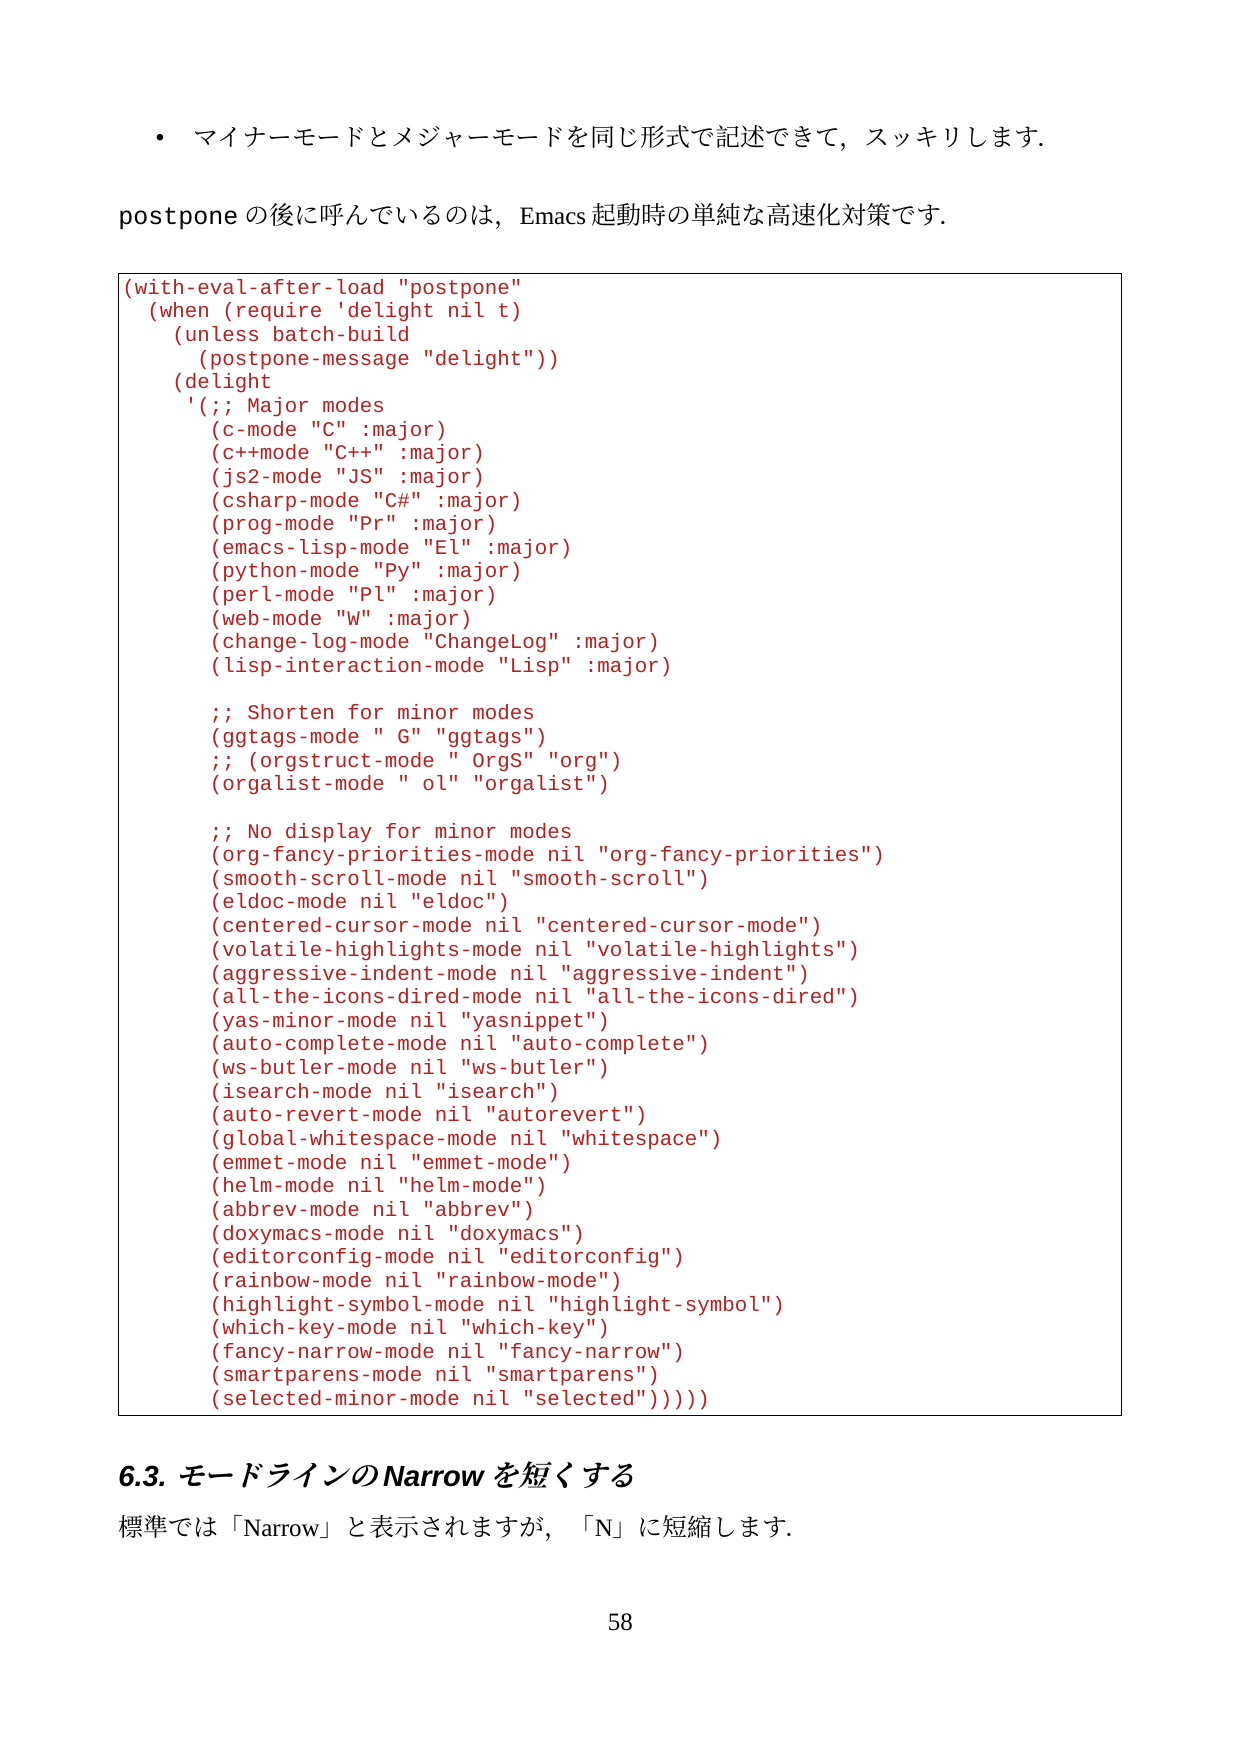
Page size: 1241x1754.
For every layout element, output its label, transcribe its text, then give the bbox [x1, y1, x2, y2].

text (unless batch-build [119, 320, 1121, 344]
text (ggtags-mode " G" "ggtags") [119, 722, 1121, 746]
text (emacs-lisp-mode "El" :major) [119, 533, 1121, 557]
list マイナーモードとメジャーモードを同じ形式で記述できて，スッキリします． [156, 118, 1122, 183]
text (emmet-mode nil "emmet-mode") [119, 1148, 1121, 1171]
text (volatile-highlights-mode nil "volatile-highlights") [119, 935, 1121, 958]
text (perl-mode "Pl" :major) [119, 580, 1121, 604]
text (with-eval-after-load "postpone" [119, 274, 1121, 296]
text (centered-cursor-mode nil "centered-cursor-mode") [119, 911, 1121, 935]
text (web-mode "W" :major) [119, 604, 1121, 627]
text (org-fancy-priorities-mode nil "org-fancy-priorities") [119, 840, 1121, 864]
text (isearch-mode nil "isearch") [119, 1077, 1121, 1100]
text (orgalist-mode " ol" "orgalist") [119, 769, 1121, 793]
text (ws-butler-mode nil "ws-butler") [119, 1053, 1121, 1077]
text (lisp-interaction-mode "Lisp" :major) [119, 651, 1121, 675]
text (c++mode "C++" :major) [119, 438, 1121, 462]
text (selected-minor-mode nil "selected"))))) [119, 1384, 1121, 1415]
text (csharp-mode "C#" :major) [119, 486, 1121, 509]
text (yas-minor-mode nil "yasnippet") [119, 1006, 1121, 1029]
text (change-log-mode "ChangeLog" :major) [119, 627, 1121, 651]
text ;; No display for minor modes [119, 817, 1121, 840]
text (smartparens-mode nil "smartparens") [119, 1361, 1121, 1384]
text ;; (orgstruct-mode " OrgS" "org") [119, 746, 1121, 769]
text (delight [119, 367, 1121, 391]
text (python-mode "Py" :major) [119, 557, 1121, 580]
text (doxymacs-mode nil "doxymacs") [119, 1219, 1121, 1242]
text 標準では「Narrow」と表示されますが，「N」に短縮します． [118, 1507, 1122, 1572]
text (helm-mode nil "helm-mode") [119, 1171, 1121, 1195]
text (eldoc-mode nil "eldoc") [119, 888, 1121, 911]
text (fancy-narrow-mode nil "fancy-narrow") [119, 1337, 1121, 1361]
text (highlight-symbol-mode nil "highlight-symbol") [119, 1289, 1121, 1313]
text (rainbow-mode nil "rainbow-mode") [119, 1266, 1121, 1289]
text (abbrev-mode nil "abbrev") [119, 1195, 1121, 1219]
text (prog-mode "Pr" :major) [119, 509, 1121, 533]
text (auto-complete-mode nil "auto-complete") [119, 1029, 1121, 1053]
text (c-mode "C" :major) [119, 415, 1121, 438]
text (editorconfig-mode nil "editorconfig") [119, 1242, 1121, 1266]
subtitle モードラインのNarrowを短くする [118, 1453, 1122, 1495]
text (when (require 'delight nil t) [119, 296, 1121, 320]
text (all-the-icons-dired-mode nil "all-the-icons-dired") [119, 982, 1121, 1006]
text '(;; Major modes [119, 391, 1121, 415]
text (postpone-message "delight")) [119, 344, 1121, 367]
text (auto-revert-mode nil "autorevert") [119, 1100, 1121, 1124]
text (smooth-scroll-mode nil "smooth-scroll") [119, 864, 1121, 888]
text (aggressive-indent-mode nil "aggressive-indent") [119, 958, 1121, 982]
text (js2-mode "JS" :major) [119, 462, 1121, 486]
text ;; Shorten for minor modes [119, 698, 1121, 722]
text (which-key-mode nil "which-key") [119, 1313, 1121, 1337]
text (global-whitespace-mode nil "whitespace") [119, 1124, 1121, 1148]
text postpone の後に呼んでいるのは，Emacs起動時の単純な高速化対策です． [118, 195, 1122, 260]
